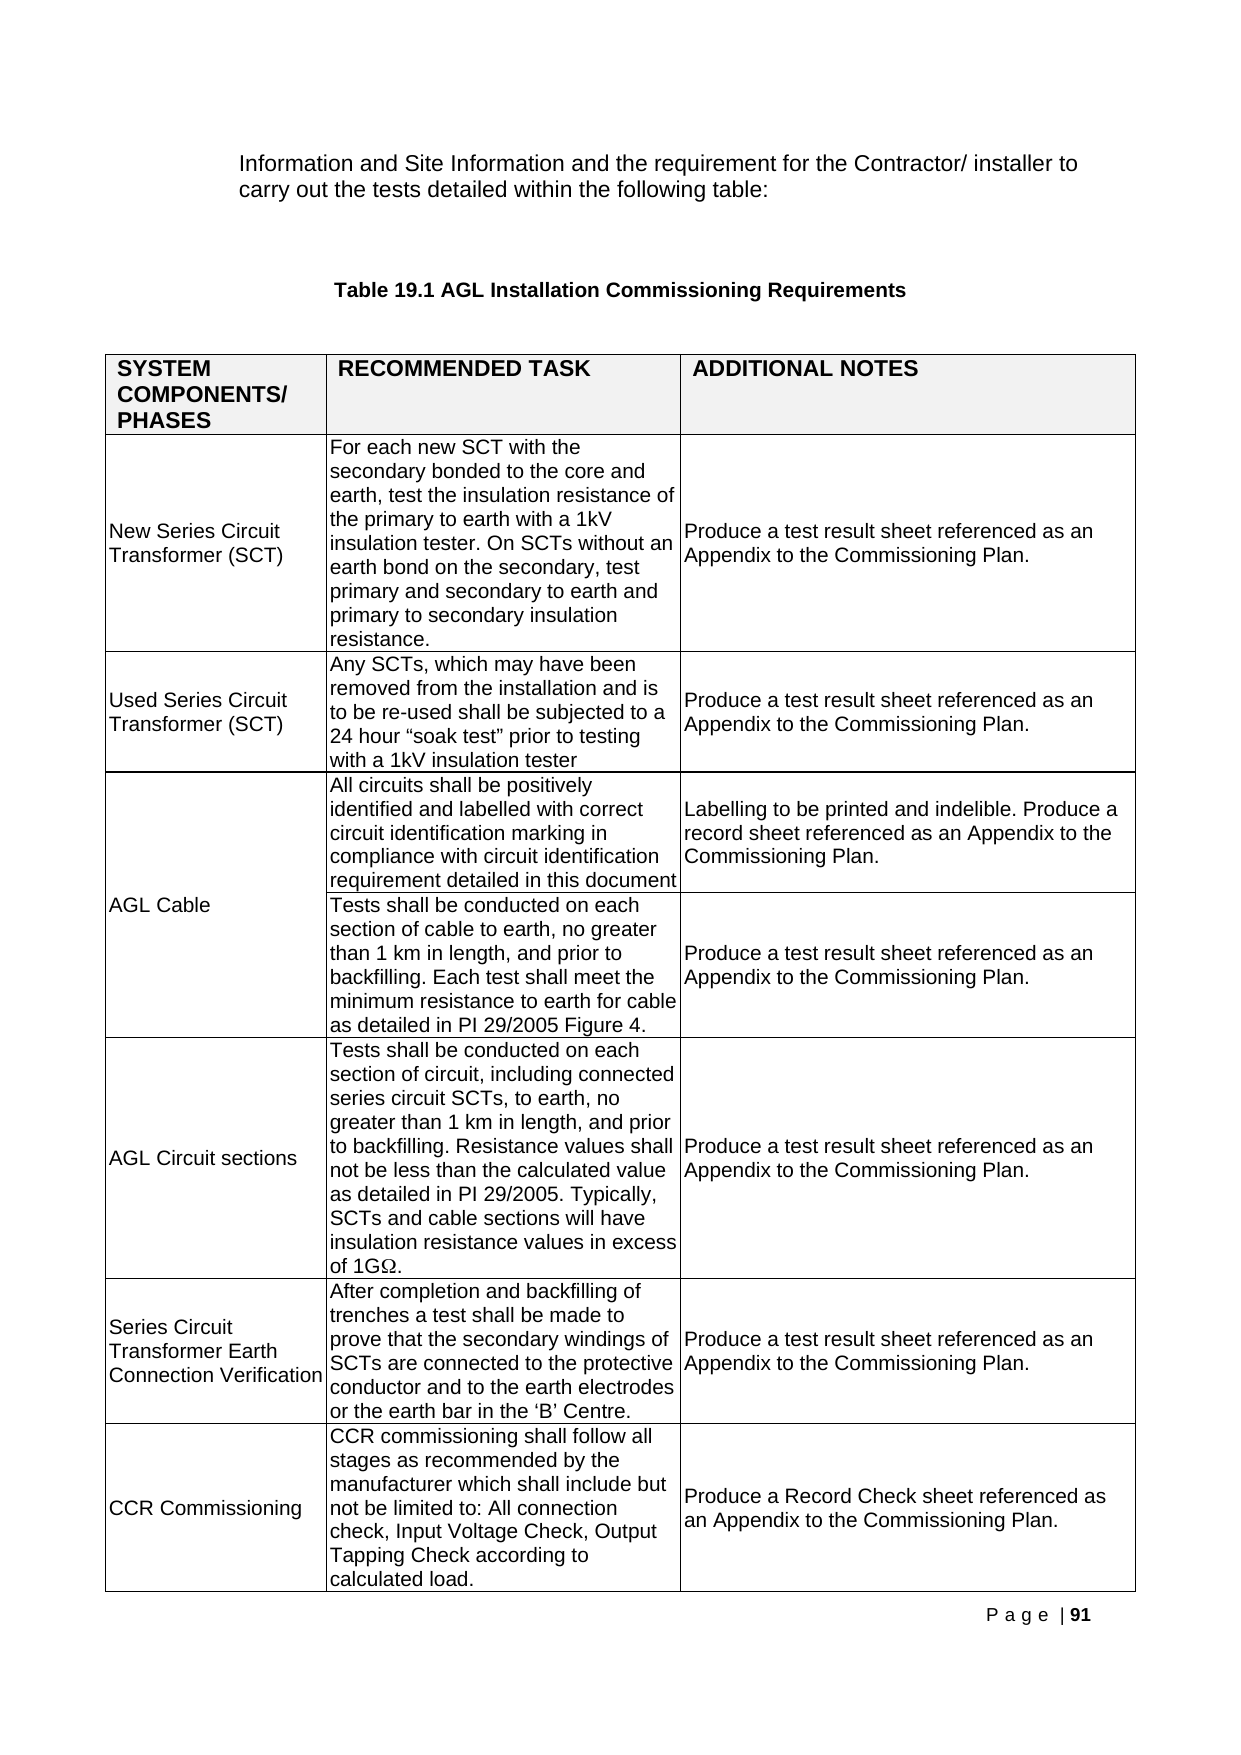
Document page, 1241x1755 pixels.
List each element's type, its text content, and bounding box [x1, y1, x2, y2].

table_cell AGL Cable [106, 773, 326, 1037]
table_cell After completion and backfilling of trenches a test shall be made to prove that the secondary windings of SCTs are connected to the protective conductor and to the earth electrodes or the earth bar in the ‘B’ Centre. [327, 1279, 680, 1422]
table_cell Produce a Record Check sheet referenced as an Appendix to the Commissioning Plan. [681, 1424, 1135, 1591]
table_header SYSTEM COMPONENTS/ PHASES [106, 355, 326, 434]
table_cell Produce a test result sheet referenced as an Appendix to the Commissioning Plan. [681, 1038, 1135, 1278]
table_cell For each new SCT with the secondary bonded to the core and earth, test the insulation resistance of the primary to earth with a 1kV insulation tester. On SCTs without an earth bond on the secondary, test primary and secondary to earth and primary to secondary insulation resistance. [327, 435, 680, 651]
table_cell All circuits shall be positively identified and labelled with correct circuit identification marking in compliance with circuit identification requirement detailed in this document [327, 773, 680, 892]
table_cell Labelling to be printed and indelible. Produce a record sheet referenced as an Appendix to the Commissioning Plan. [681, 773, 1135, 892]
table_cell Used Series Circuit Transformer (SCT) [106, 652, 326, 771]
table_cell CCR Commissioning [106, 1424, 326, 1591]
table_cell Tests shall be conducted on each section of circuit, including connected series circuit SCTs, to earth, no greater than 1 km in length, and prior to backfilling. Resistance values shall not be less than the calculated value as detailed in PI 29/2005. Typically, SCTs and cable sections will have insulation resistance values in excess of 1G. [327, 1038, 680, 1278]
text Table 19.1 AGL Installation Commissioning Requirements [150, 277, 1091, 301]
table_cell Produce a test result sheet referenced as an Appendix to the Commissioning Plan. [681, 435, 1135, 651]
list Information and Site Information and the requirement for the Contractor/ installer to carry out the tests detailed within the following table: [150, 150, 1091, 203]
table_cell Produce a test result sheet referenced as an Appendix to the Commissioning Plan. [681, 1279, 1135, 1422]
table_cell Tests shall be conducted on each section of cable to earth, no greater than 1 km in length, and prior to backfilling. Each test shall meet the minimum resistance to earth for cable as detailed in PI 29/2005 Figure 4. [327, 893, 680, 1037]
table_cell Any SCTs, which may have been removed from the installation and is to be re-used shall be subjected to a 24 hour “soak test” prior to testing with a 1kV insulation tester [327, 652, 680, 771]
table_cell AGL Circuit sections [106, 1038, 326, 1278]
table_cell New Series Circuit Transformer (SCT) [106, 435, 326, 651]
table_header ADDITIONAL NOTES [681, 355, 1135, 434]
table_cell Produce a test result sheet referenced as an Appendix to the Commissioning Plan. [681, 652, 1135, 771]
table_cell CCR commissioning shall follow all stages as recommended by the manufacturer which shall include but not be limited to: All connection check, Input Voltage Check, Output Tapping Check according to calculated load. [327, 1424, 680, 1591]
table_cell Series Circuit Transformer Earth Connection Verification [106, 1279, 326, 1422]
table_cell Produce a test result sheet referenced as an Appendix to the Commissioning Plan. [681, 893, 1135, 1037]
table_header RECOMMENDED TASK [327, 355, 680, 434]
